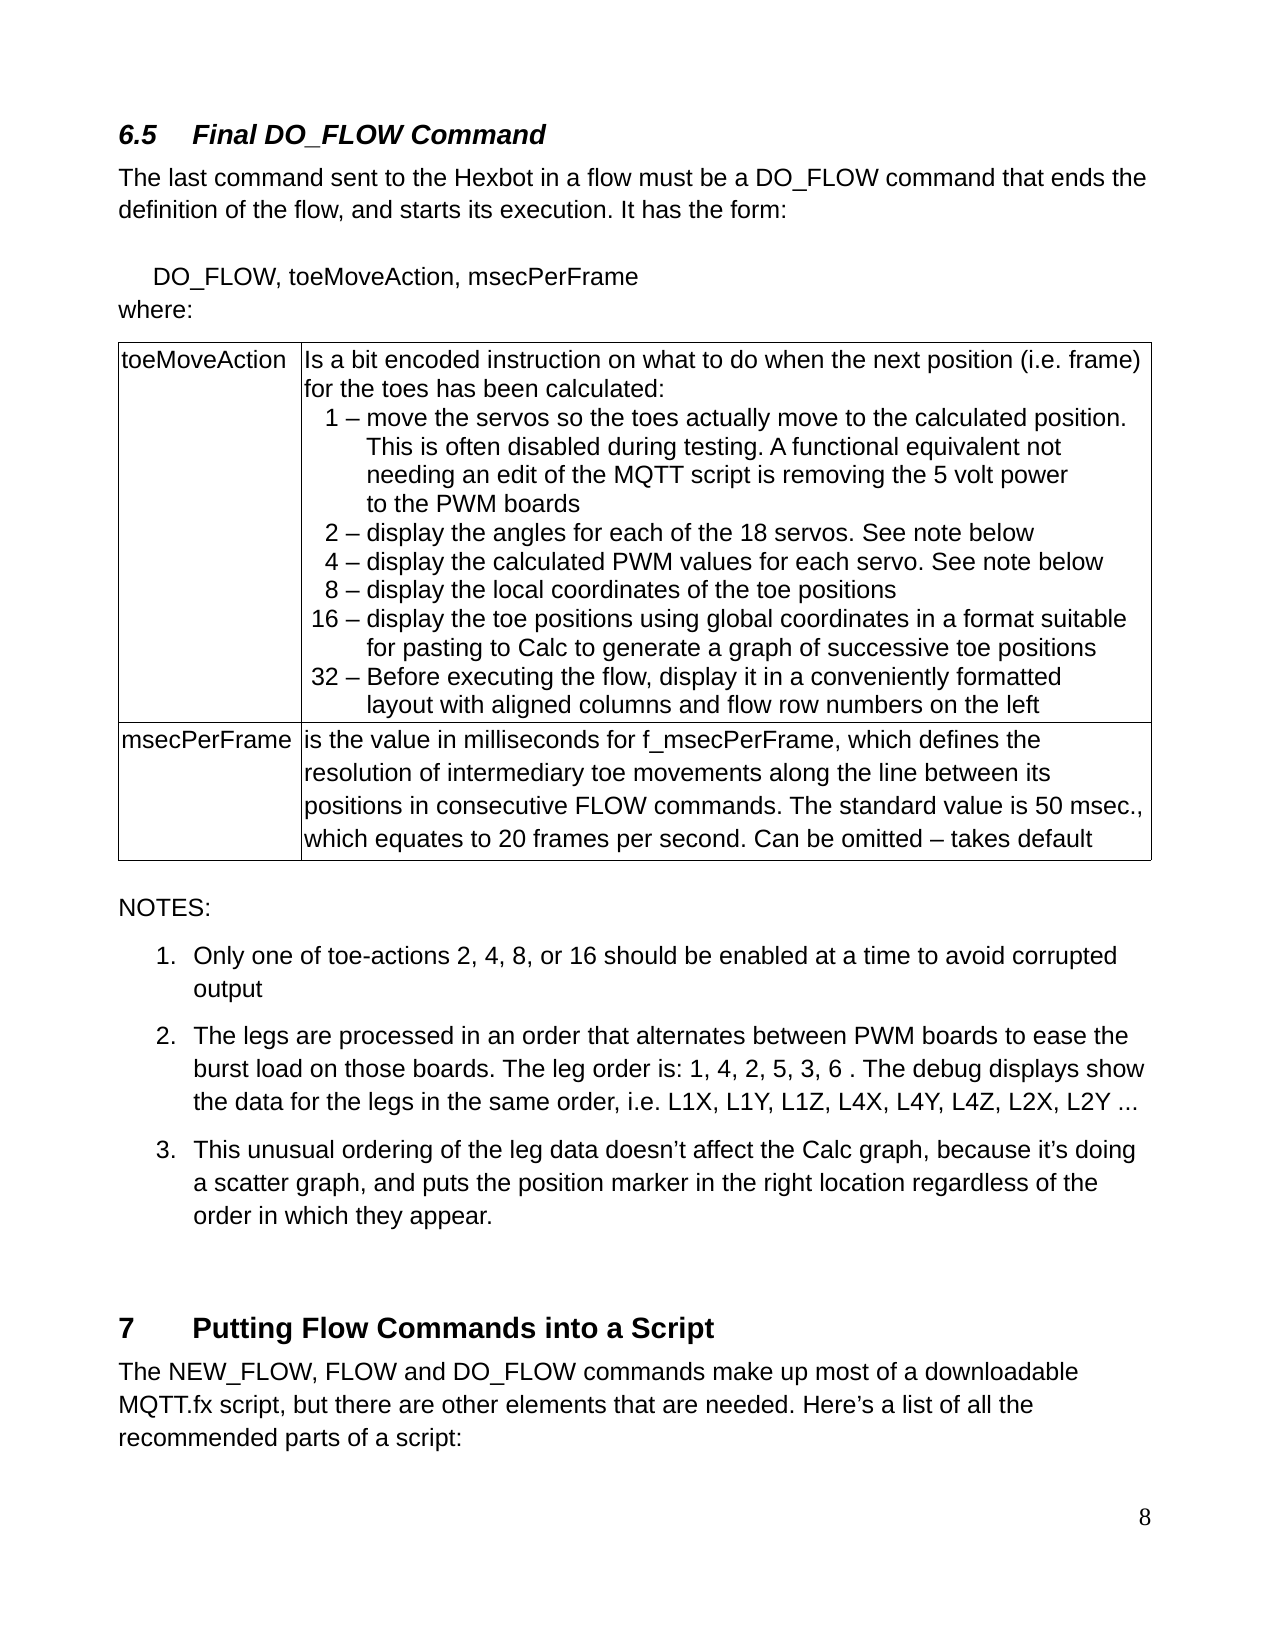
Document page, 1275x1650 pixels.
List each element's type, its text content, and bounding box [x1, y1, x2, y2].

list This unusual ordering of the leg data doesn’t affect the Calc graph, because it’s doing a scatter graph, and puts the position marker in the right location regardless of the order in which they appear. [156, 1135, 1151, 1230]
table_header Is a bit encoded instruction on what to do when the next position (i.e. frame) for the toes has been calculated: 1 – move the servos so the toes actually move to the calculated position. This is often disabled during testing. A functional equivalent not needing an edit of the MQTT script is removing the 5 volt power to the PWM boards 2 – display the angles for each of the 18 servos. See note below 4 – display the calculated PWM values for each servo. See note below 8 – display the local coordinates of the toe positions 16 – display the toe positions using global coordinates in a format suitable for pasting to Calc to generate a graph of successive toe positions 32 – Before executing the flow, display it in a conveniently formatted layout with aligned columns and flow row numbers on the left [302, 343, 1151, 722]
text The last command sent to the Hexbot in a flow must be a DO_FLOW command that ends the definition of the flow, and starts its execution. It has the form: DO_FLOW, toeMoveAction, msecPerFrame where: [118, 162, 1151, 323]
table_cell is the value in milliseconds for f_msecPerFrame, which defines the resolution of intermediary toe movements along the line between its positions in consecutive FLOW commands. The standard value is 50 msec., which equates to 20 frames per second. Can be omitted – takes default [302, 723, 1151, 860]
table_cell msecPerFrame [119, 723, 301, 860]
text The NEW_FLOW, FLOW and DO_FLOW commands make up most of a downloadable MQTT.fx script, but there are other elements that are needed. Here’s a list of all the recommended parts of a script: [118, 1357, 1151, 1452]
list The legs are processed in an order that alternates between PWM boards to ease the burst load on those boards. The leg order is: 1, 4, 2, 5, 3, 6 . The debug displays show the data for the legs in the same order, i.e. L1X, L1Y, L1Z, L4X, L4Y, L4Z, L2X, L2Y ... [156, 1021, 1151, 1116]
text NOTES: [118, 861, 1151, 922]
list Only one of toe-actions 2, 4, 8, or 16 should be enabled at a time to avoid corrupted output [156, 941, 1151, 1002]
subtitle Final DO_FLOW Command [118, 118, 1151, 150]
subtitle Putting Flow Commands into a Script [118, 1311, 1151, 1344]
table_header toeMoveAction [119, 343, 301, 722]
